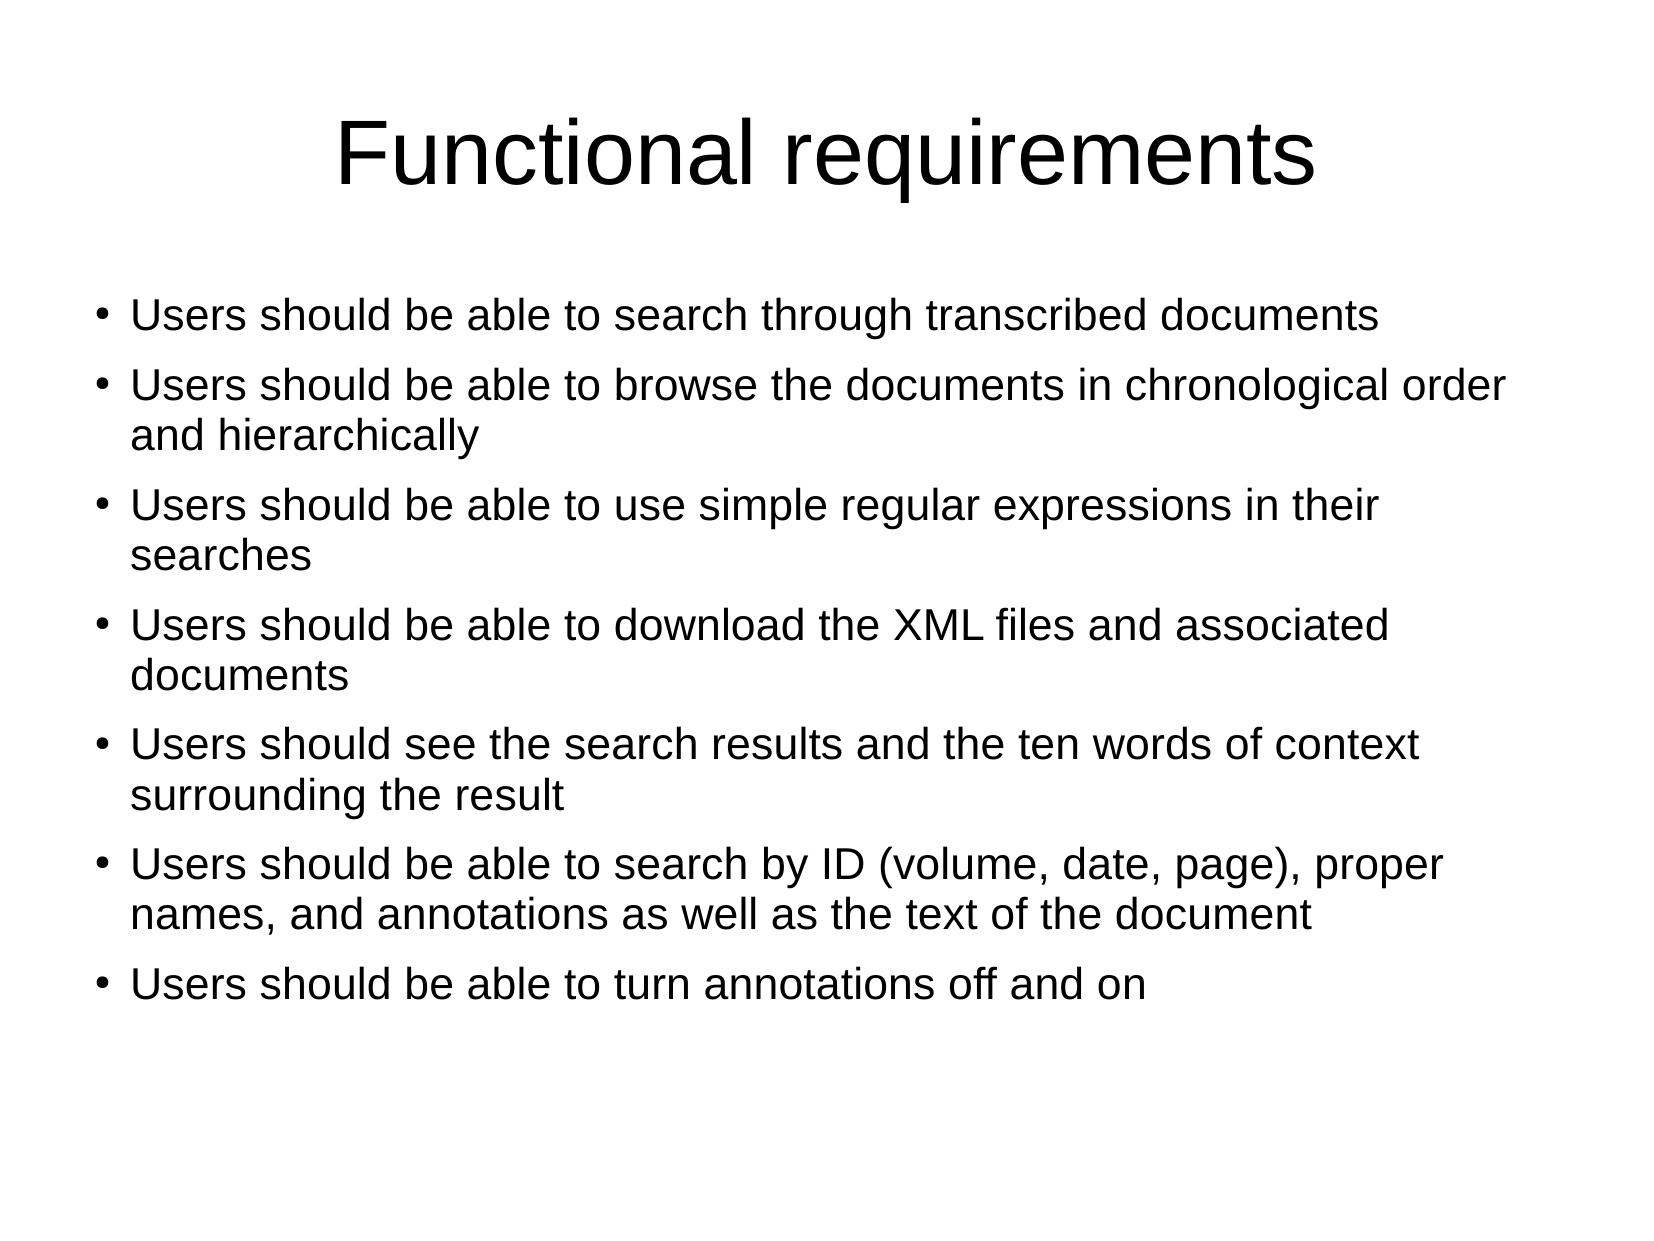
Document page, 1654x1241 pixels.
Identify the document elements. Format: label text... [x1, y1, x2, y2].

title Functional requirements [82, 49, 1571, 257]
list Users should be able to search through transcribed documents Users should be able to browse the documents in chronological order and hierarchically Users should be able to use simple regular expressions in their searches Users should be able to download the XML files and associated documents Users should see the search results and the ten words of context surrounding the result Users should be able to search by ID (volume, date, page), proper names, and annotations as well as the text of the document Users should be able to turn annotations off and on [82, 290, 1571, 1010]
